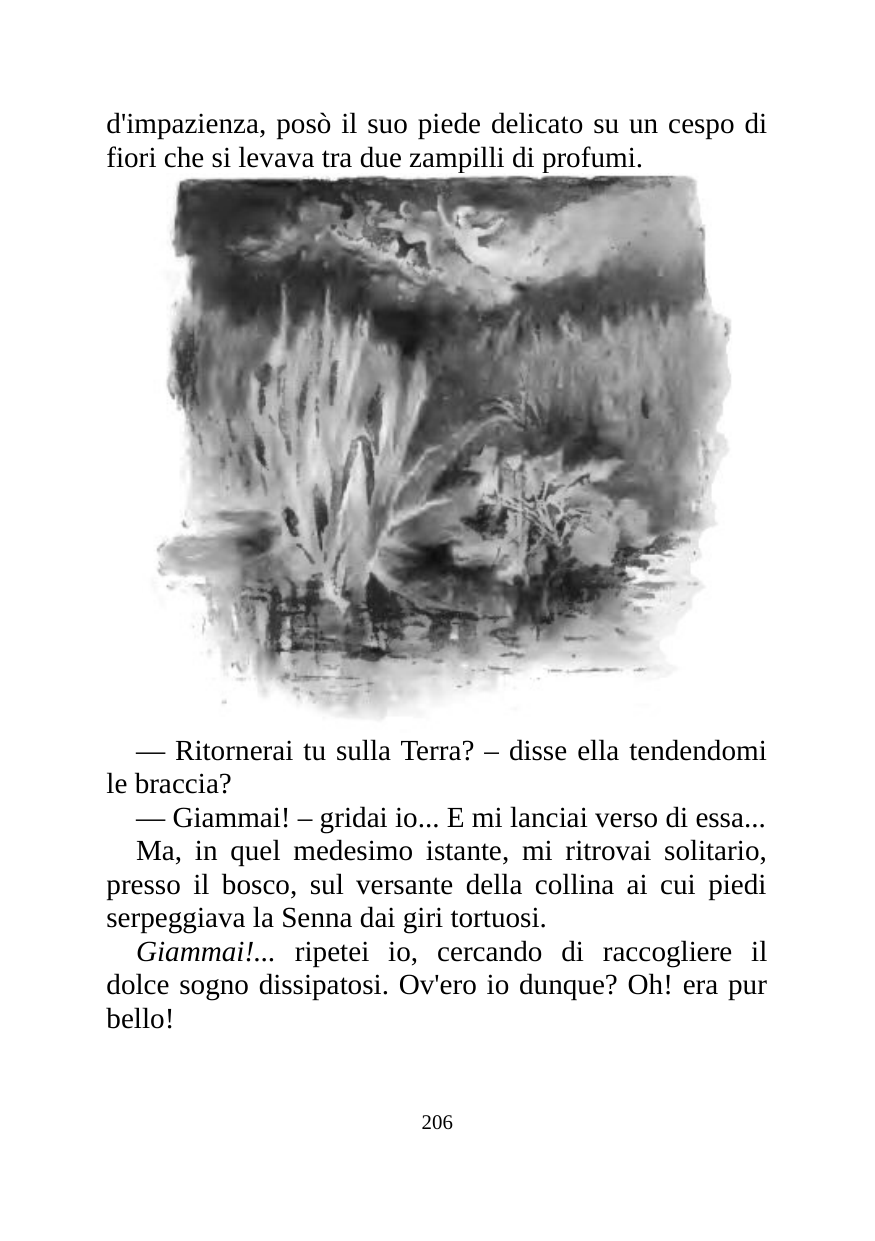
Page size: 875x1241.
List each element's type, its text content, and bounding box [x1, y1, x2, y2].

text — Giammai! – gridai io... E mi lanciai verso di essa... [106, 800, 768, 833]
text Giammai!... ripetei io, cercando di raccogliere il dolce sogno dissipatosi. Ov'ero io dunque? Oh! era pur bello! [106, 934, 768, 1034]
text Ma, in quel medesimo istante, mi ritrovai solitario, presso il bosco, sul versante della collina ai cui piedi serpeggiava la Senna dai giri tortuosi. [106, 833, 768, 934]
text — Ritornerai tu sulla Terra? – disse ella tendendomi le braccia? [106, 733, 768, 800]
picture [141, 173, 733, 733]
text d'impazienza, posò il suo piede delicato su un cespo di fiori che si levava tra due zampilli di profumi. [106, 106, 768, 173]
